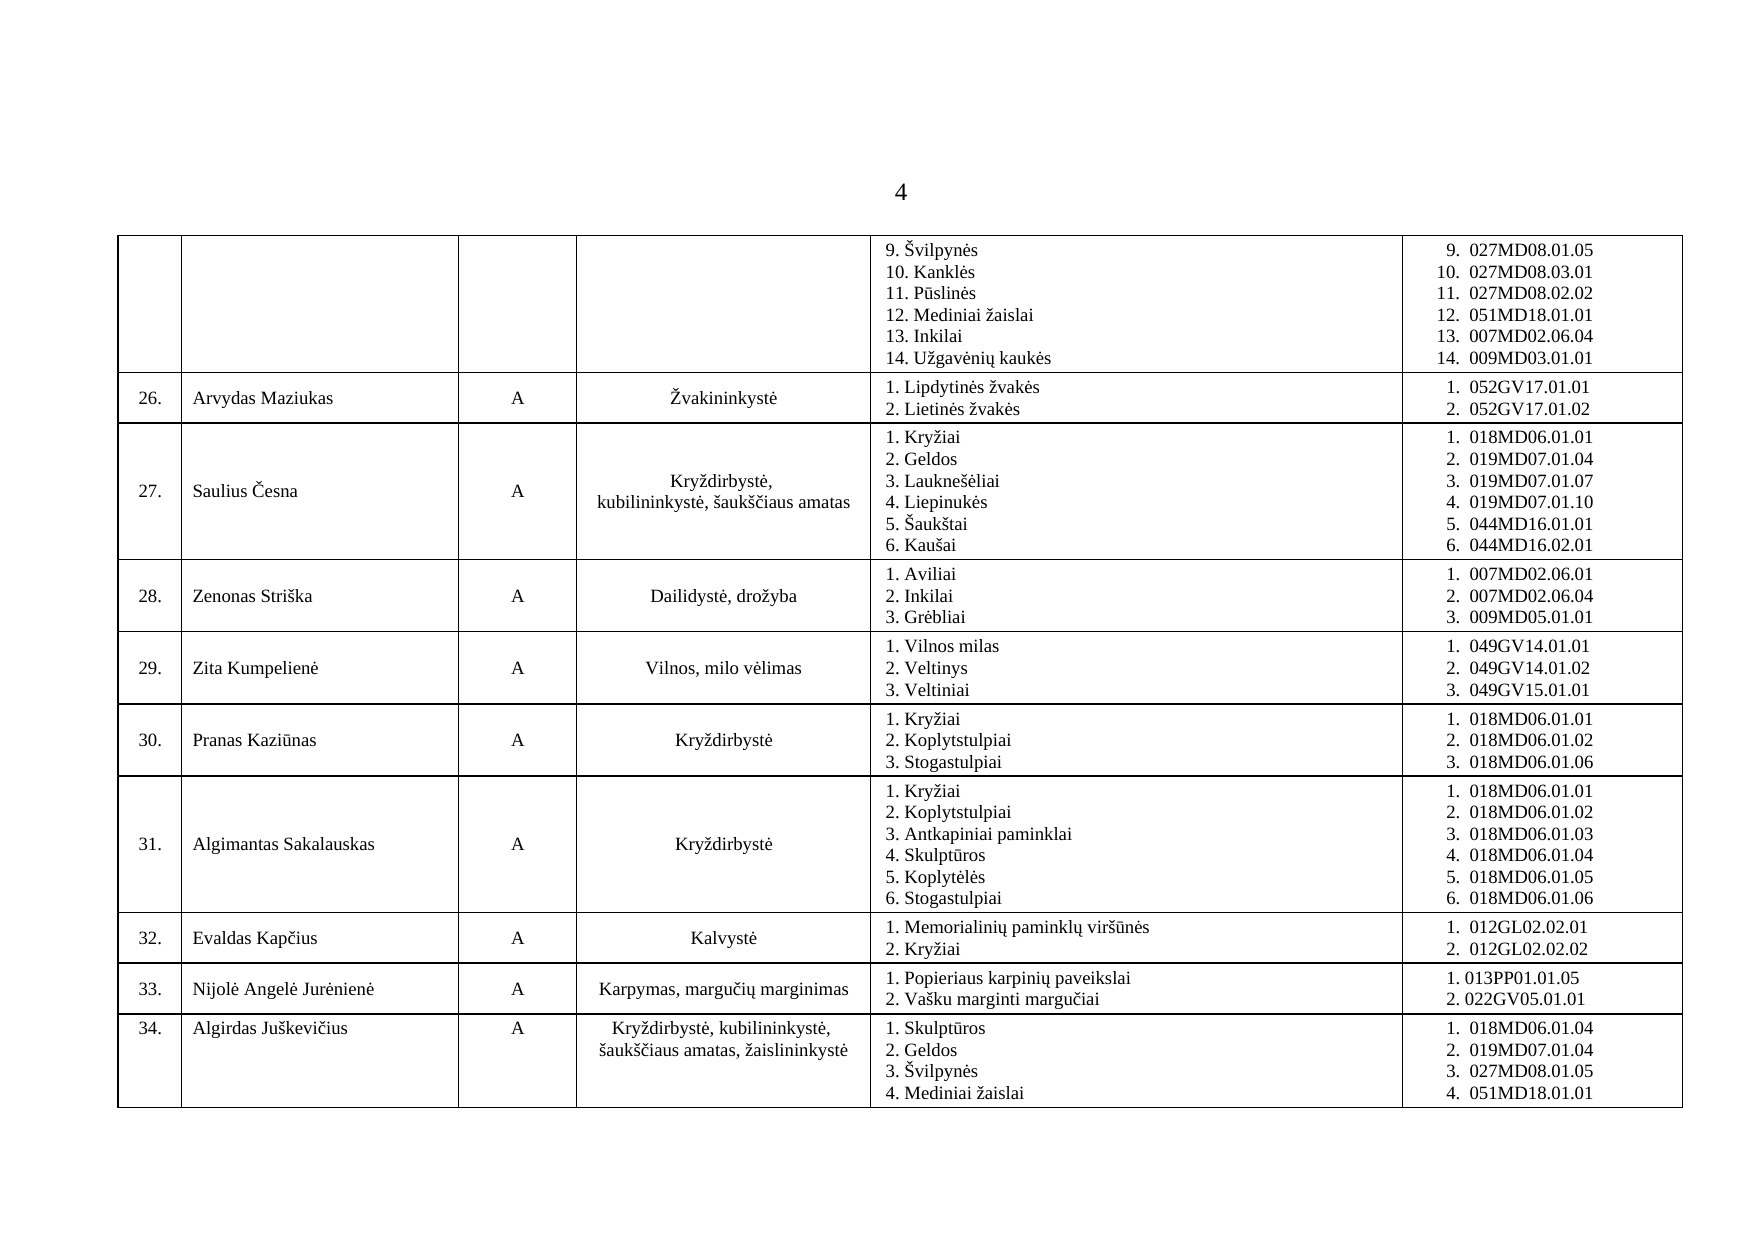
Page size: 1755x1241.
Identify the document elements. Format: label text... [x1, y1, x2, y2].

table_cell 9. Švilpynės 10. Kanklės 11. Pūslinės 12. Mediniai žaislai 13. Inkilai 14. Užgavėnių kaukės [871, 236, 1402, 371]
table_cell Algimantas Sakalauskas [182, 777, 458, 912]
table_cell 1. 018MD06.01.04 2. 019MD07.01.04 3. 027MD08.01.05 4. 051MD18.01.01 [1403, 1015, 1682, 1106]
table_cell 29. [119, 632, 181, 703]
table_cell A [459, 1015, 576, 1106]
table_cell 1. Vilnos milas 2. Veltinys 3. Veltiniai [871, 632, 1402, 703]
table_cell 1. Aviliai 2. Inkilai 3. Grėbliai [871, 560, 1402, 631]
table_cell A [459, 705, 576, 775]
table_cell Arvydas Maziukas [182, 373, 458, 422]
table_cell Evaldas Kapčius [182, 913, 458, 962]
table_cell 1. Kryžiai 2. Koplytstulpiai 3. Antkapiniai paminklai 4. Skulptūros 5. Koplytėlės 6. Stogastulpiai [871, 777, 1402, 912]
table_cell Nijolė Angelė Jurėnienė [182, 964, 458, 1013]
table_cell 34. [119, 1015, 181, 1106]
table_cell Karpymas, margučių marginimas [577, 964, 870, 1013]
table_cell 33. [119, 964, 181, 1013]
table_cell A [459, 632, 576, 703]
table_cell Kryždirbystė [577, 705, 870, 775]
table_cell Dailidystė, drožyba [577, 560, 870, 631]
table_cell Saulius Česna [182, 424, 458, 559]
table_cell Zenonas Striška [182, 560, 458, 631]
table_cell 30. [119, 705, 181, 775]
table_cell 9. 027MD08.01.05 10. 027MD08.03.01 11. 027MD08.02.02 12. 051MD18.01.01 13. 007MD02.06.04 14. 009MD03.01.01 [1403, 236, 1682, 371]
table_cell [119, 236, 181, 371]
table_cell A [459, 777, 576, 912]
table_cell 1. 013PP01.01.05 2. 022GV05.01.01 [1403, 964, 1682, 1013]
table_cell Kryždirbystė, kubilininkystė, šaukščiaus amatas, žaislininkystė [577, 1015, 870, 1106]
table_cell A [459, 913, 576, 962]
table_cell 1. Kryžiai 2. Geldos 3. Lauknešėliai 4. Liepinukės 5. Šaukštai 6. Kaušai [871, 424, 1402, 559]
table_cell Algirdas Juškevičius [182, 1015, 458, 1106]
table_cell [182, 236, 458, 371]
table_cell [459, 236, 576, 371]
table_cell 1. Skulptūros 2. Geldos 3. Švilpynės 4. Mediniai žaislai [871, 1015, 1402, 1106]
table_cell 1. 052GV17.01.01 2. 052GV17.01.02 [1403, 373, 1682, 422]
table_cell A [459, 424, 576, 559]
table_cell 1. 018MD06.01.01 2. 018MD06.01.02 3. 018MD06.01.06 [1403, 705, 1682, 775]
table_cell 1. 018MD06.01.01 2. 019MD07.01.04 3. 019MD07.01.07 4. 019MD07.01.10 5. 044MD16.01.01 6. 044MD16.02.01 [1403, 424, 1682, 559]
table_cell 1. 049GV14.01.01 2. 049GV14.01.02 3. 049GV15.01.01 [1403, 632, 1682, 703]
table_cell 1. 012GL02.02.01 2. 012GL02.02.02 [1403, 913, 1682, 962]
table_cell Kryždirbystė, kubilininkystė, šaukščiaus amatas [577, 424, 870, 559]
table_cell 27. [119, 424, 181, 559]
table_cell Kryždirbystė [577, 777, 870, 912]
table_cell 26. [119, 373, 181, 422]
table_cell Kalvystė [577, 913, 870, 962]
table_cell 1. Memorialinių paminklų viršūnės 2. Kryžiai [871, 913, 1402, 962]
table_cell Zita Kumpelienė [182, 632, 458, 703]
table_cell 1. 018MD06.01.01 2. 018MD06.01.02 3. 018MD06.01.03 4. 018MD06.01.04 5. 018MD06.01.05 6. 018MD06.01.06 [1403, 777, 1682, 912]
table_cell A [459, 373, 576, 422]
table_cell Vilnos, milo vėlimas [577, 632, 870, 703]
table_cell A [459, 964, 576, 1013]
table_cell 1. Lipdytinės žvakės 2. Lietinės žvakės [871, 373, 1402, 422]
table_cell 31. [119, 777, 181, 912]
table_cell 28. [119, 560, 181, 631]
table_cell 1. Popieriaus karpinių paveikslai 2. Vašku marginti margučiai [871, 964, 1402, 1013]
table_cell 1. 007MD02.06.01 2. 007MD02.06.04 3. 009MD05.01.01 [1403, 560, 1682, 631]
table_cell 32. [119, 913, 181, 962]
table_cell Pranas Kaziūnas [182, 705, 458, 775]
table_cell 1. Kryžiai 2. Koplytstulpiai 3. Stogastulpiai [871, 705, 1402, 775]
table_cell [577, 236, 870, 371]
table_cell A [459, 560, 576, 631]
table_cell Žvakininkystė [577, 373, 870, 422]
